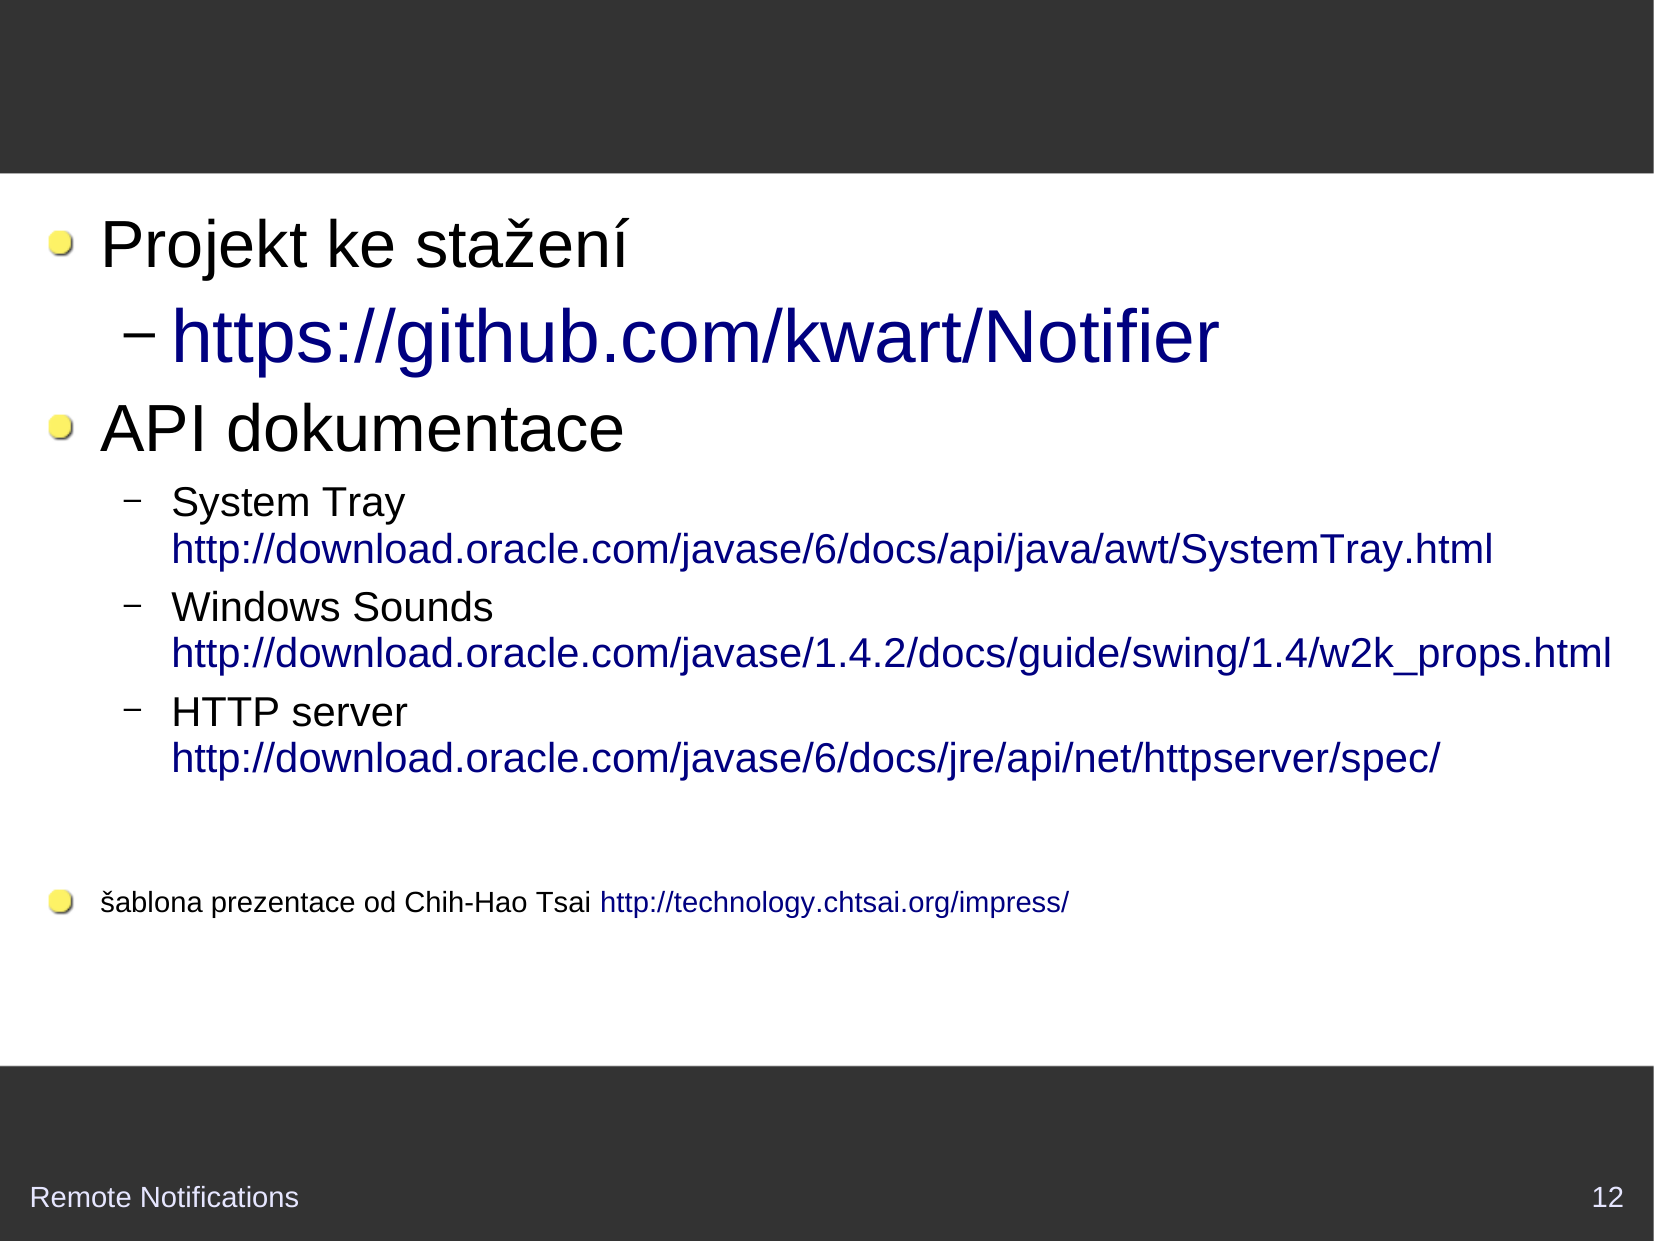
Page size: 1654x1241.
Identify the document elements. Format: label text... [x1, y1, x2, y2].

picture [0, 0, 1654, 1241]
list Projekt ke stažení https://github.com/kwart/Notifier API dokumentace System Tray http://download.oracle.com/javase/6/docs/api/java/awt/SystemTray.html Windows Sounds http://download.oracle.com/javase/1.4.2/docs/guide/swing/1.4/w2k_props.html HTTP server http://download.oracle.com/javase/6/docs/jre/api/net/httpserver/spec/ šablona prezentace od Chih-Hao Tsai http://technology.chtsai.org/impress/ [29, 206, 1625, 1034]
